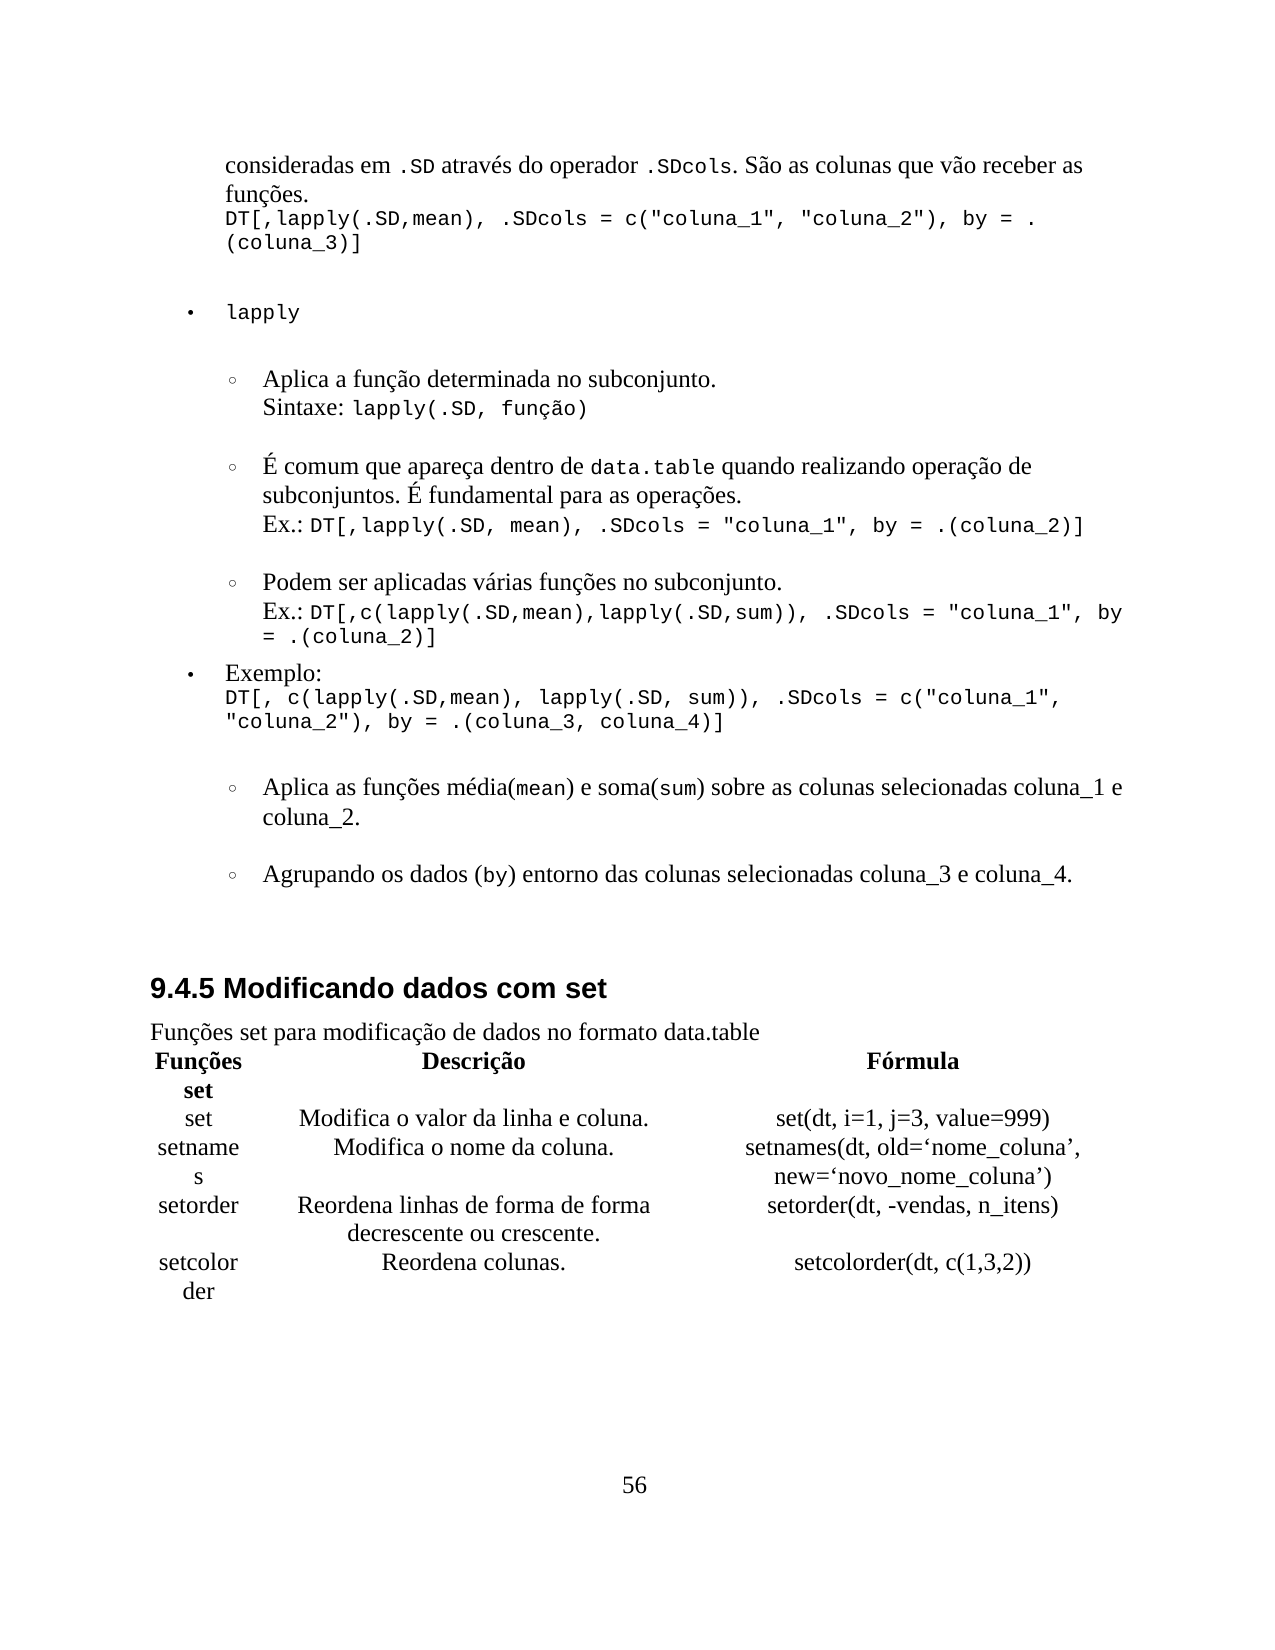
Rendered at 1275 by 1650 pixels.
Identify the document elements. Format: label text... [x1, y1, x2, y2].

table_cell Modifica o nome da coluna. [247, 1132, 701, 1190]
table_cell setnames [150, 1132, 247, 1190]
table_cell setorder [150, 1190, 247, 1247]
table_cell set [150, 1104, 247, 1132]
list Aplica a função determinada no subconjunto. Sintaxe: lapply(.SD, função) [225, 364, 1125, 451]
list É comum que apareça dentro de data.table quando realizando operação de subconjuntos. É fundamental para as operações. Ex.: DT[,lapply(.SD, mean), .SDcols = "coluna_1", by = .(coluna_2)] [225, 451, 1125, 567]
list lapply [187, 302, 1125, 355]
table_cell setcolorder(dt, c(1,3,2)) [701, 1247, 1125, 1305]
table_cell setcolorder [150, 1247, 247, 1305]
table_header Fórmula [701, 1046, 1125, 1103]
table_cell Reordena colunas. [247, 1247, 701, 1305]
list Podem ser aplicadas várias funções no subconjunto. Ex.: DT[,c(lapply(.SD,mean),lapply(.SD,sum)), .SDcols = "coluna_1", by = .(coluna_2)] [225, 567, 1125, 649]
list Aplica as funções média(mean) e soma(sum) sobre as colunas selecionadas coluna_1 e coluna_2. [225, 772, 1125, 859]
table_cell setnames(dt, old=‘nome_coluna’, new=‘novo_nome_coluna’) [701, 1132, 1125, 1190]
table_header Descrição [247, 1046, 701, 1103]
table_cell setorder(dt, -vendas, n_itens) [701, 1190, 1125, 1247]
list Agrupando os dados (by) entorno das colunas selecionadas coluna_3 e coluna_4. [225, 859, 1125, 917]
list consideradas em .SD através do operador .SDcols. São as colunas que vão receber as funções. DT[,lapply(.SD,mean), .SDcols = c("coluna_1", "coluna_2"), by = .(coluna_3)] [187, 150, 1125, 284]
table_cell Modifica o valor da linha e coluna. [247, 1104, 701, 1132]
table_header Funções set [150, 1046, 247, 1103]
subtitle 9.4.5 Modificando dados com set [150, 971, 1125, 1005]
list Exemplo: DT[, c(lapply(.SD,mean), lapply(.SD, sum)), .SDcols = c("coluna_1", "coluna_2"), by = .(coluna_3, coluna_4)] [187, 658, 1125, 763]
table_cell Reordena linhas de forma de forma decrescente ou crescente. [247, 1190, 701, 1247]
text Funções set para modificação de dados no formato data.table [150, 1017, 1125, 1046]
table_cell set(dt, i=1, j=3, value=999) [701, 1104, 1125, 1132]
